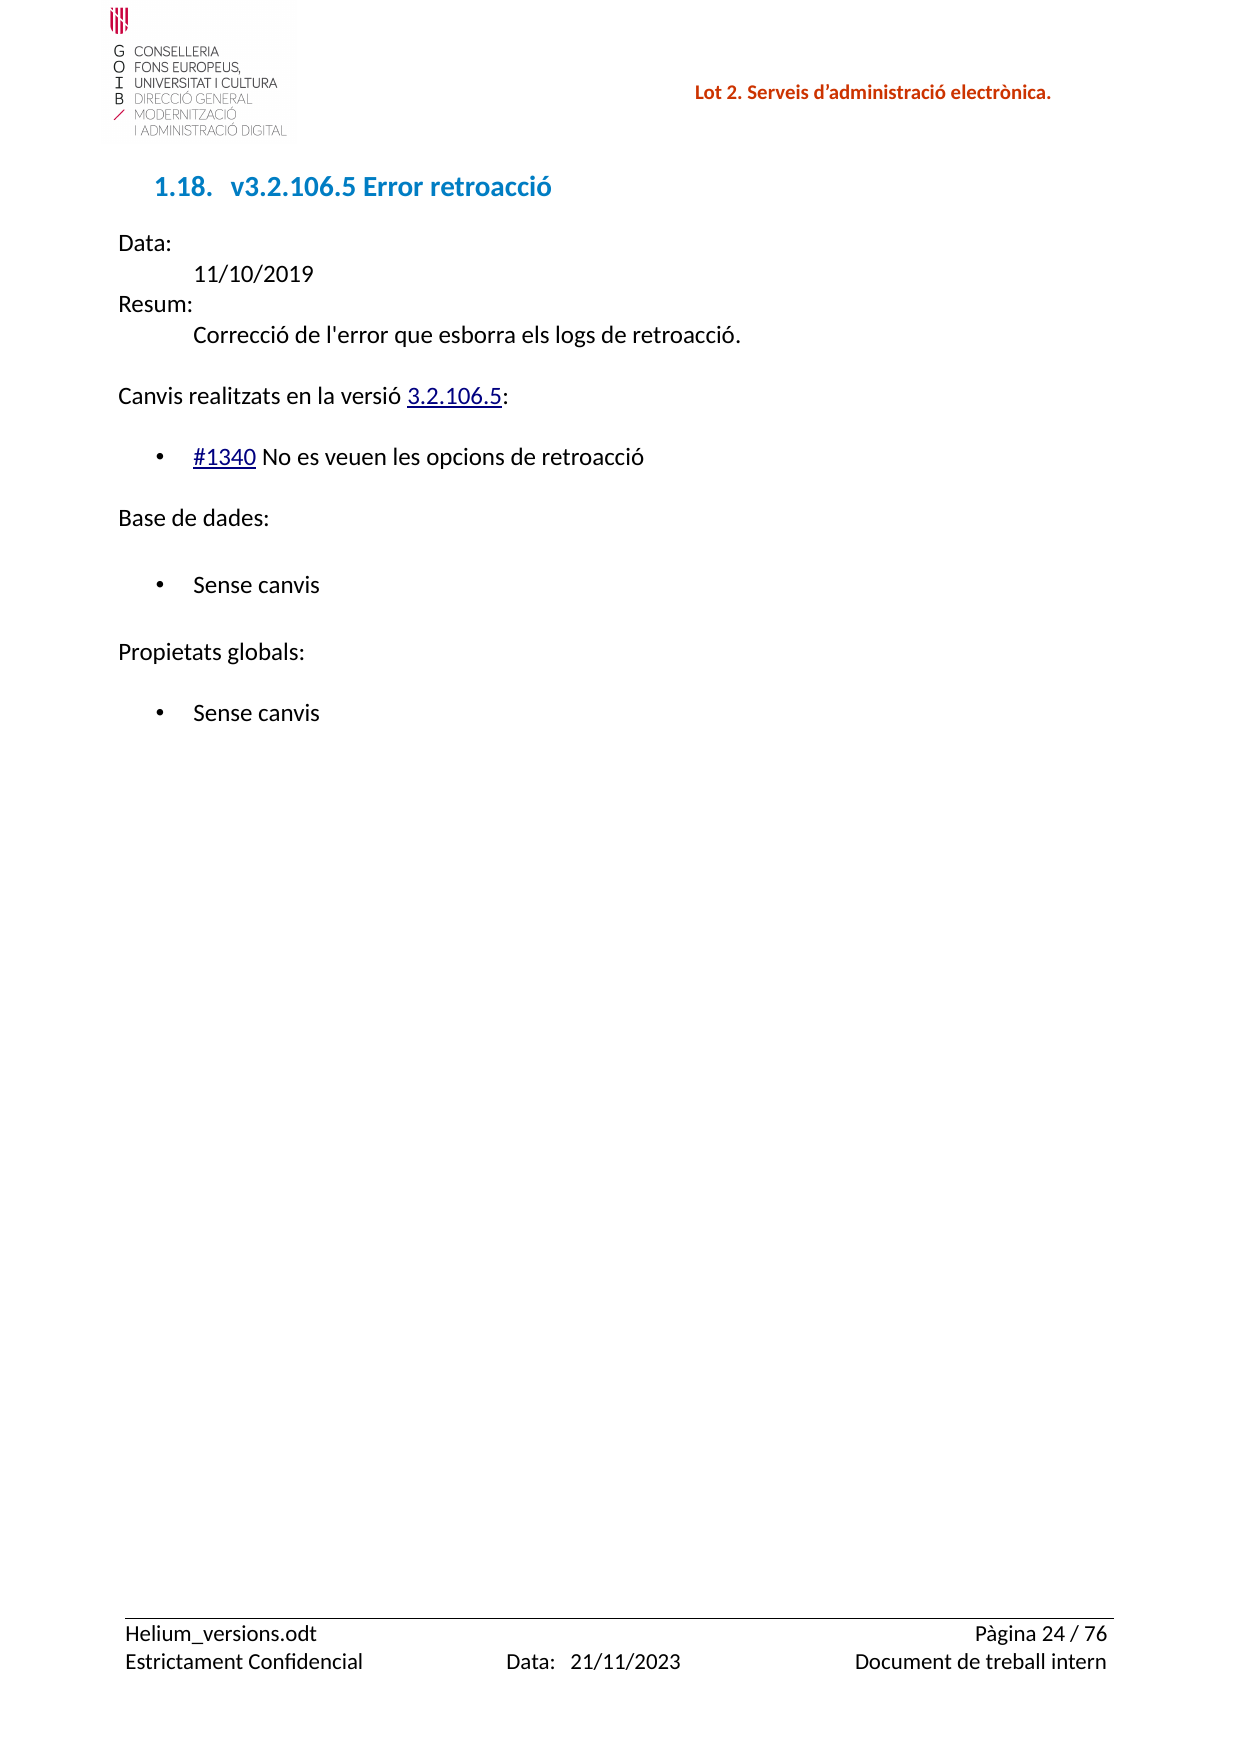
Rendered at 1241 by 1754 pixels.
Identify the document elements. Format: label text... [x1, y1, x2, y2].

text Resum: [118, 289, 1122, 319]
text Data: [118, 228, 1122, 258]
text Propietats globals: [118, 636, 1122, 667]
subtitle v3.2.106.5 Error retroacció [153, 168, 1122, 204]
picture [100, 0, 297, 144]
text Correcció de l'error que esborra els logs de retroacció. [118, 319, 1122, 350]
text Canvis realitzats en la versió 3.2.106.5: [118, 380, 1122, 411]
list Sense canvis [156, 697, 1122, 728]
list #1340 No es veuen les opcions de retroacció [156, 441, 1122, 472]
list Sense canvis [156, 569, 1122, 600]
text Base de dades: [118, 502, 1122, 533]
text 11/10/2019 [118, 258, 1122, 289]
